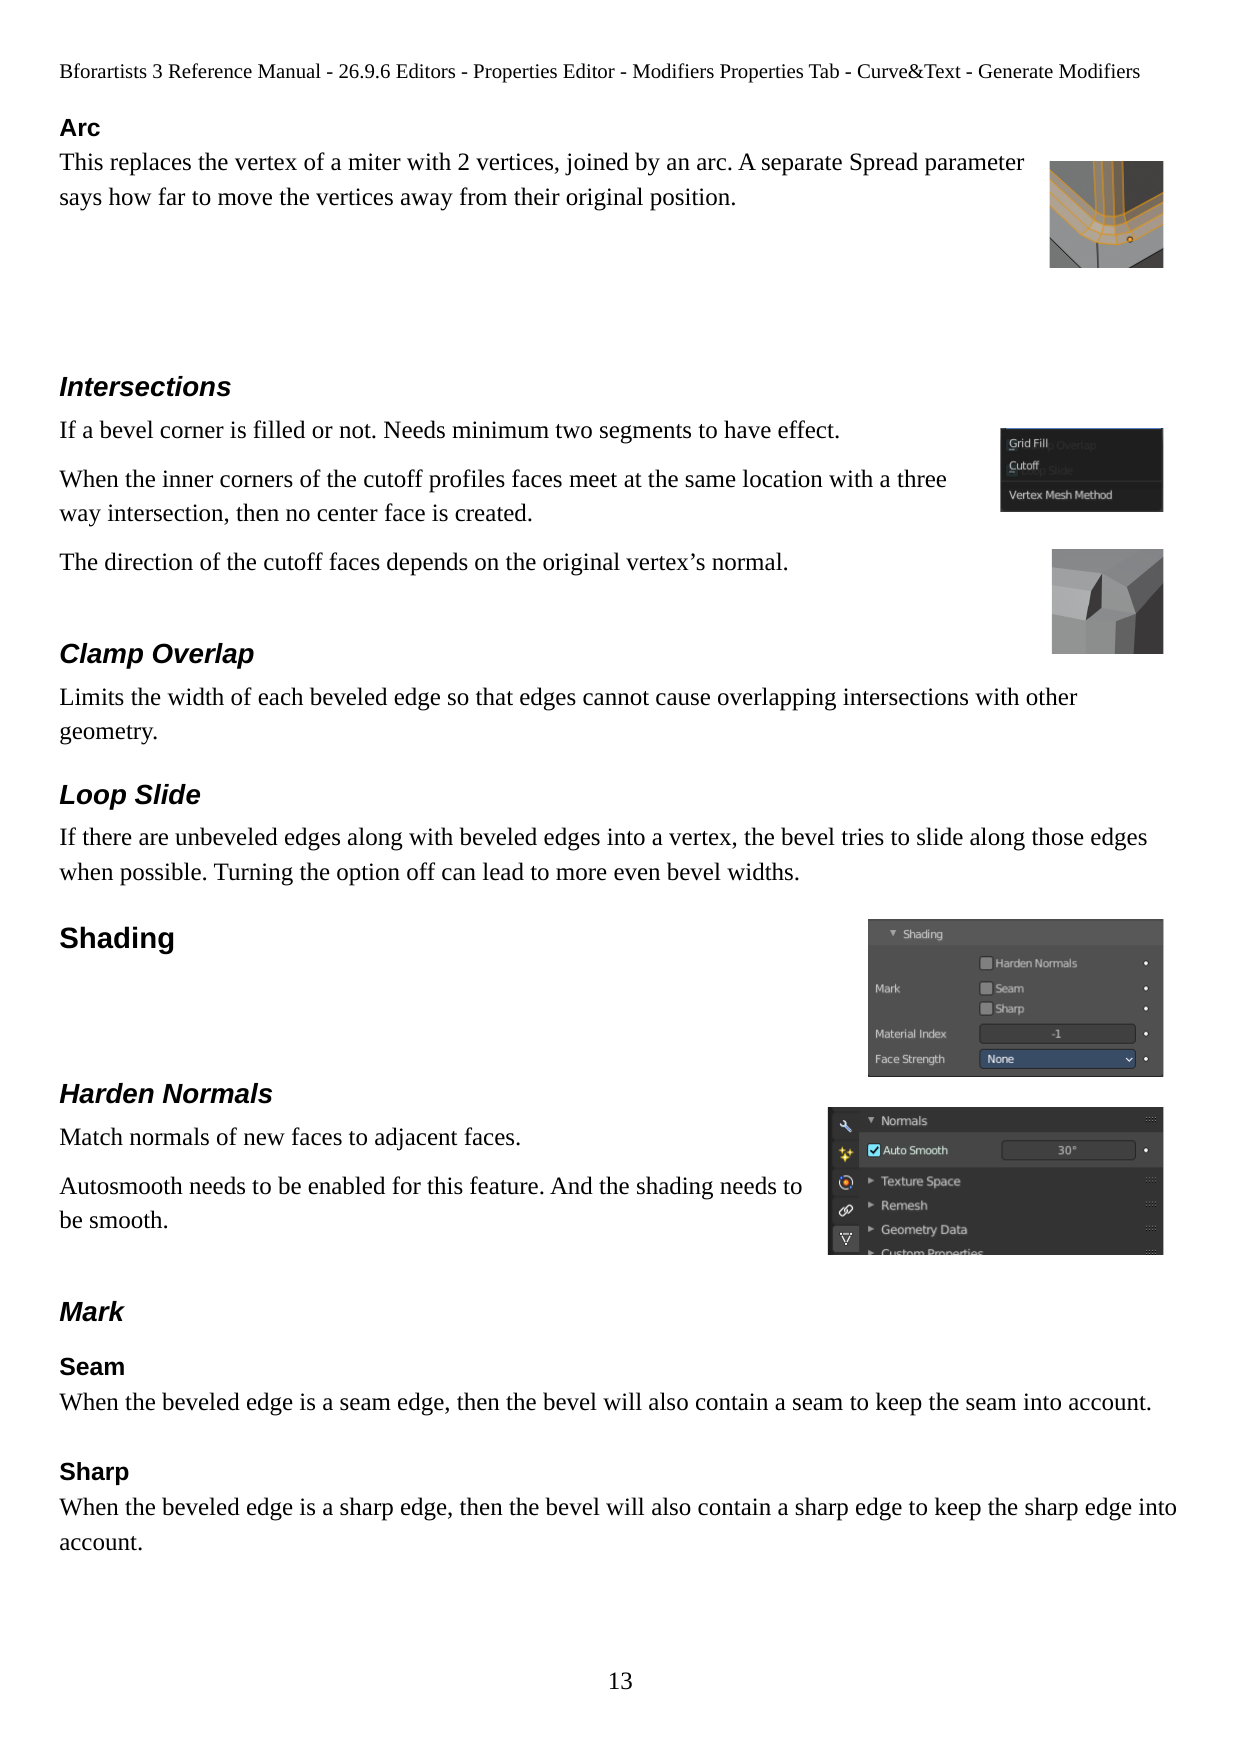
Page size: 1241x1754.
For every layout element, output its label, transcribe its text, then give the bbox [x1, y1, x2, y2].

picture [1000, 428, 1164, 512]
text If there are unbeveled edges along with beveled edges into a vertex, the bevel tries to slide along those edges when possible. Turning the option off can lead to more even bevel widths. [59, 822, 1181, 886]
subtitle Shading [59, 921, 868, 954]
subtitle Harden Normals [59, 1077, 1181, 1109]
text When the inner corners of the cutoff profiles faces meet at the same location with a three way intersection, then no center face is created. [59, 464, 1181, 527]
subtitle Sharp [59, 1457, 1181, 1486]
text When the beveled edge is a sharp edge, then the bevel will also contain a sharp edge to keep the sharp edge into account. [59, 1492, 1181, 1555]
subtitle Mark [59, 1296, 1181, 1327]
subtitle Intersections [59, 370, 1181, 402]
picture [827, 1107, 1164, 1255]
subtitle Loop Slide [59, 778, 1181, 810]
text The direction of the cutoff faces depends on the original vertex’s normal. [59, 547, 1181, 576]
text When the beveled edge is a seam edge, then the bevel will also contain a seam to keep the seam into account. [59, 1387, 1181, 1416]
picture [1051, 549, 1164, 654]
subtitle Arc [59, 113, 1181, 141]
subtitle Seam [59, 1352, 1181, 1381]
text This replaces the vertex of a miter with 2 vertices, joined by an arc. A separate Spread parameter says how far to move the vertices away from their original position. [59, 147, 1181, 211]
text Limits the width of each beveled edge so that edges cannot cause overlapping intersections with other geometry. [59, 682, 1181, 745]
subtitle Clamp Overlap [59, 638, 1181, 669]
subtitle [1164, 921, 1181, 954]
text Match normals of new faces to adjacent faces. [59, 1122, 827, 1151]
picture [868, 919, 1164, 1077]
text Autosmooth needs to be enabled for this feature. And the shading needs to be smooth. [59, 1171, 827, 1234]
picture [1049, 161, 1164, 268]
text If a bevel corner is filled or not. Needs minimum two segments to have effect. [59, 415, 1181, 443]
